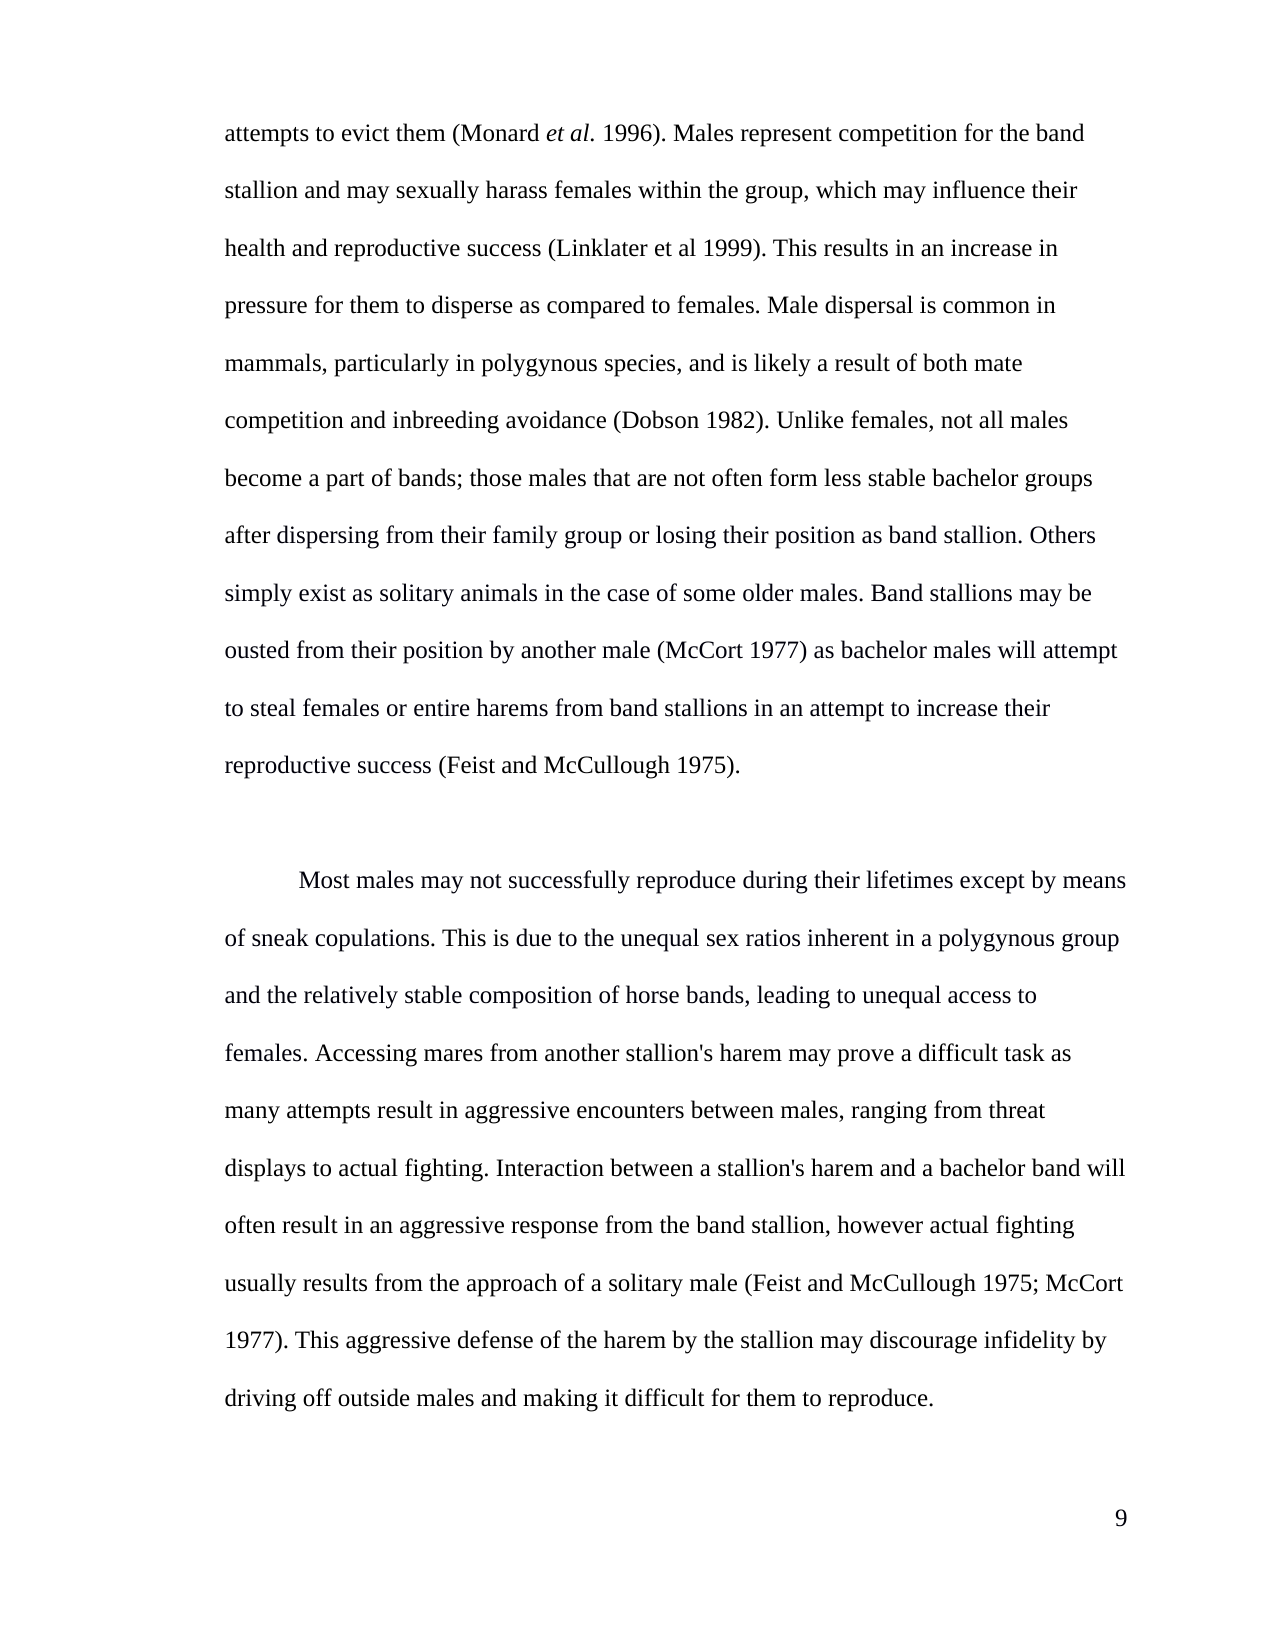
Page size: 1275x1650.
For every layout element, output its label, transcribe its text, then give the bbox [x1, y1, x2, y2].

text Most males may not successfully reproduce during their lifetimes except by means of sneak copulations. This is due to the unequal sex ratios inherent in a polygynous group and the relatively stable composition of horse bands, leading to unequal access to females. Accessing mares from another stallion's harem may prove a difficult task as many attempts result in aggressive encounters between males, ranging from threat displays to actual fighting. Interaction between a stallion's harem and a bachelor band will often result in an aggressive response from the band stallion, however actual fighting usually results from the approach of a solitary male (Feist and McCullough 1975; McCort 1977). This aggressive defense of the harem by the stallion may discourage infidelity by driving off outside males and making it difficult for them to reproduce. [224, 866, 1127, 1412]
text attempts to evict them (Monard et al. 1996). Males represent competition for the band stallion and may sexually harass females within the group, which may influence their health and reproductive success (Linklater et al 1999). This results in an increase in pressure for them to disperse as compared to females. Male dispersal is common in mammals, particularly in polygynous species, and is likely a result of both mate competition and inbreeding avoidance (Dobson 1982). Unlike females, not all males become a part of bands; those males that are not often form less stable bachelor groups after dispersing from their family group or losing their position as band stallion. Others simply exist as solitary animals in the case of some older males. Band stallions may be ousted from their position by another male (McCort 1977) as bachelor males will attempt to steal females or entire harems from band stallions in an attempt to increase their reproductive success (Feist and McCullough 1975). [224, 118, 1127, 779]
